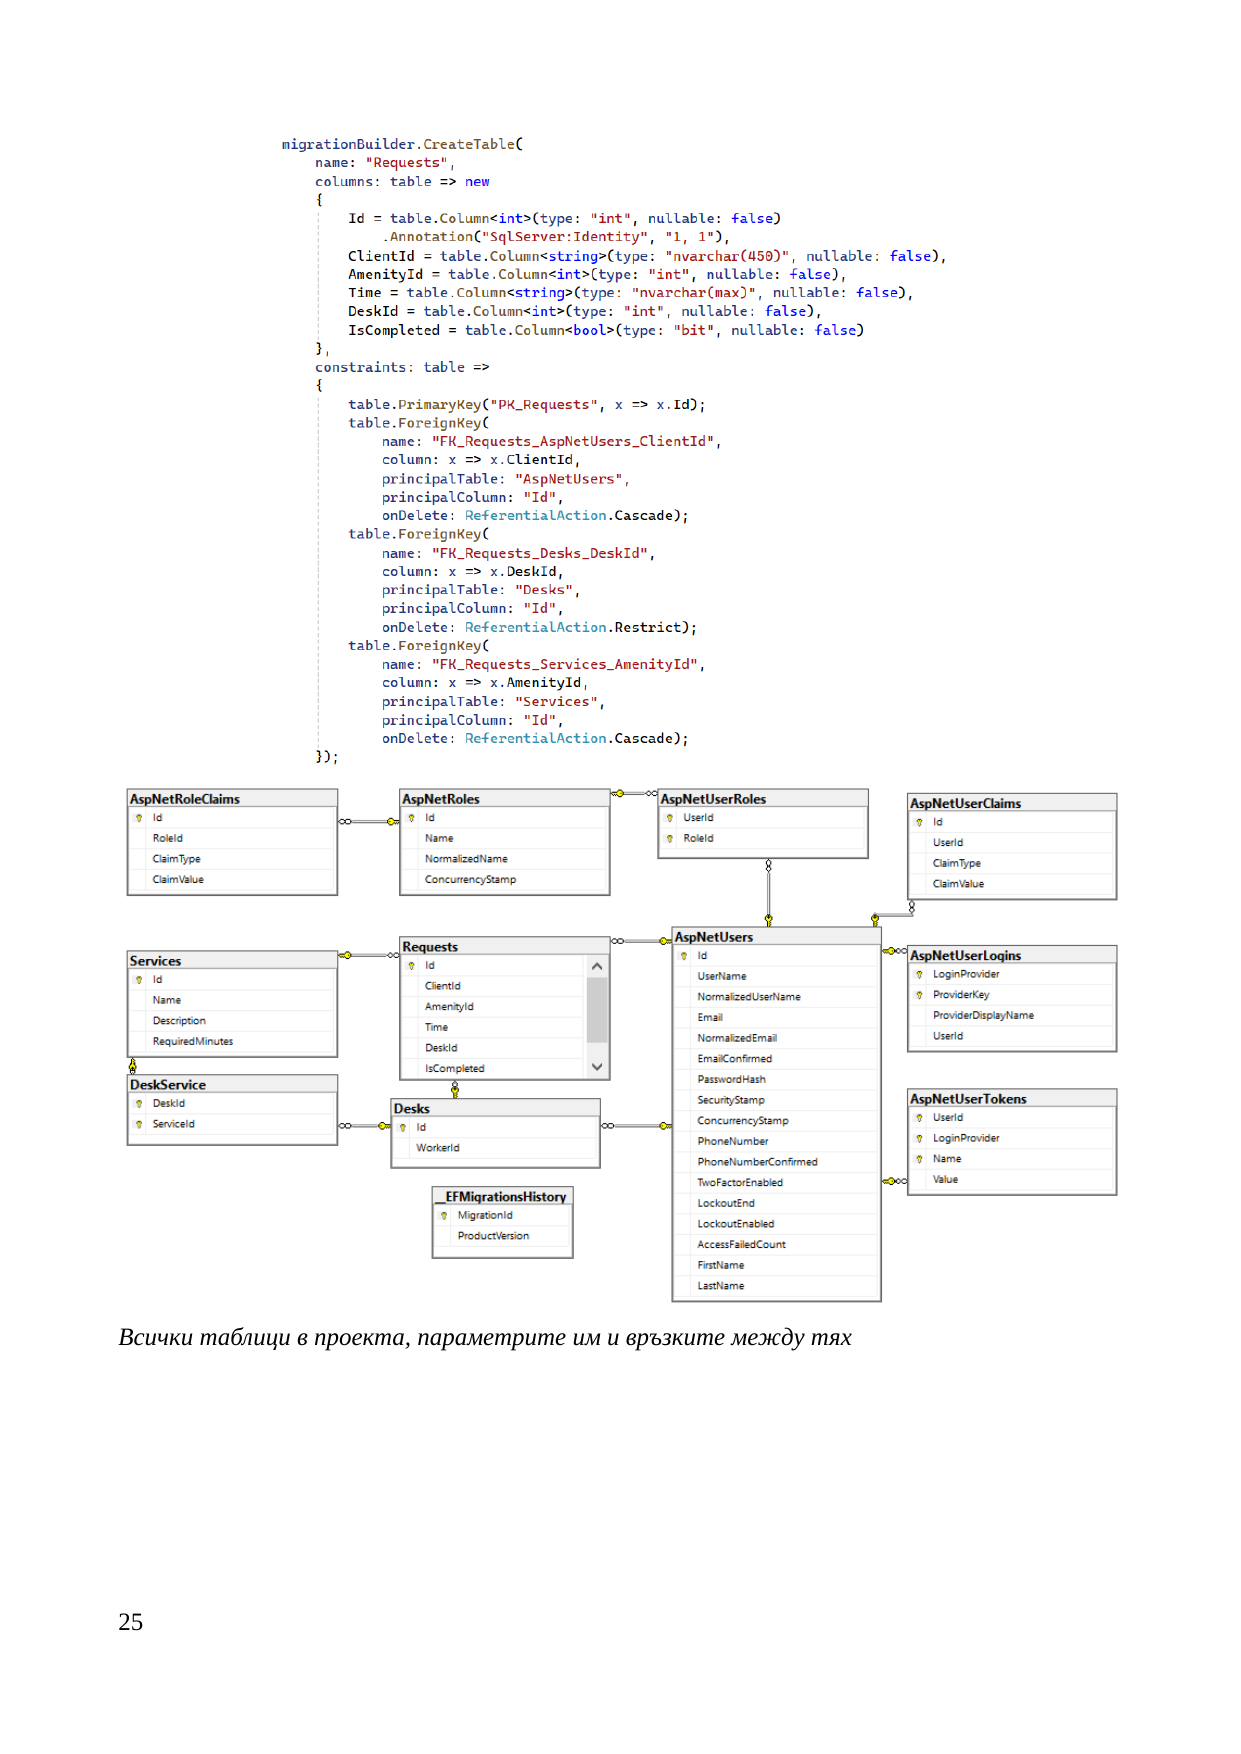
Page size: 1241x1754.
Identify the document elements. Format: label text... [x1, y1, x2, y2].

picture [118, 782, 1123, 1310]
text Всички таблици в проекта, параметрите им и връзките между тях [118, 1310, 1122, 1351]
picture [272, 130, 968, 770]
